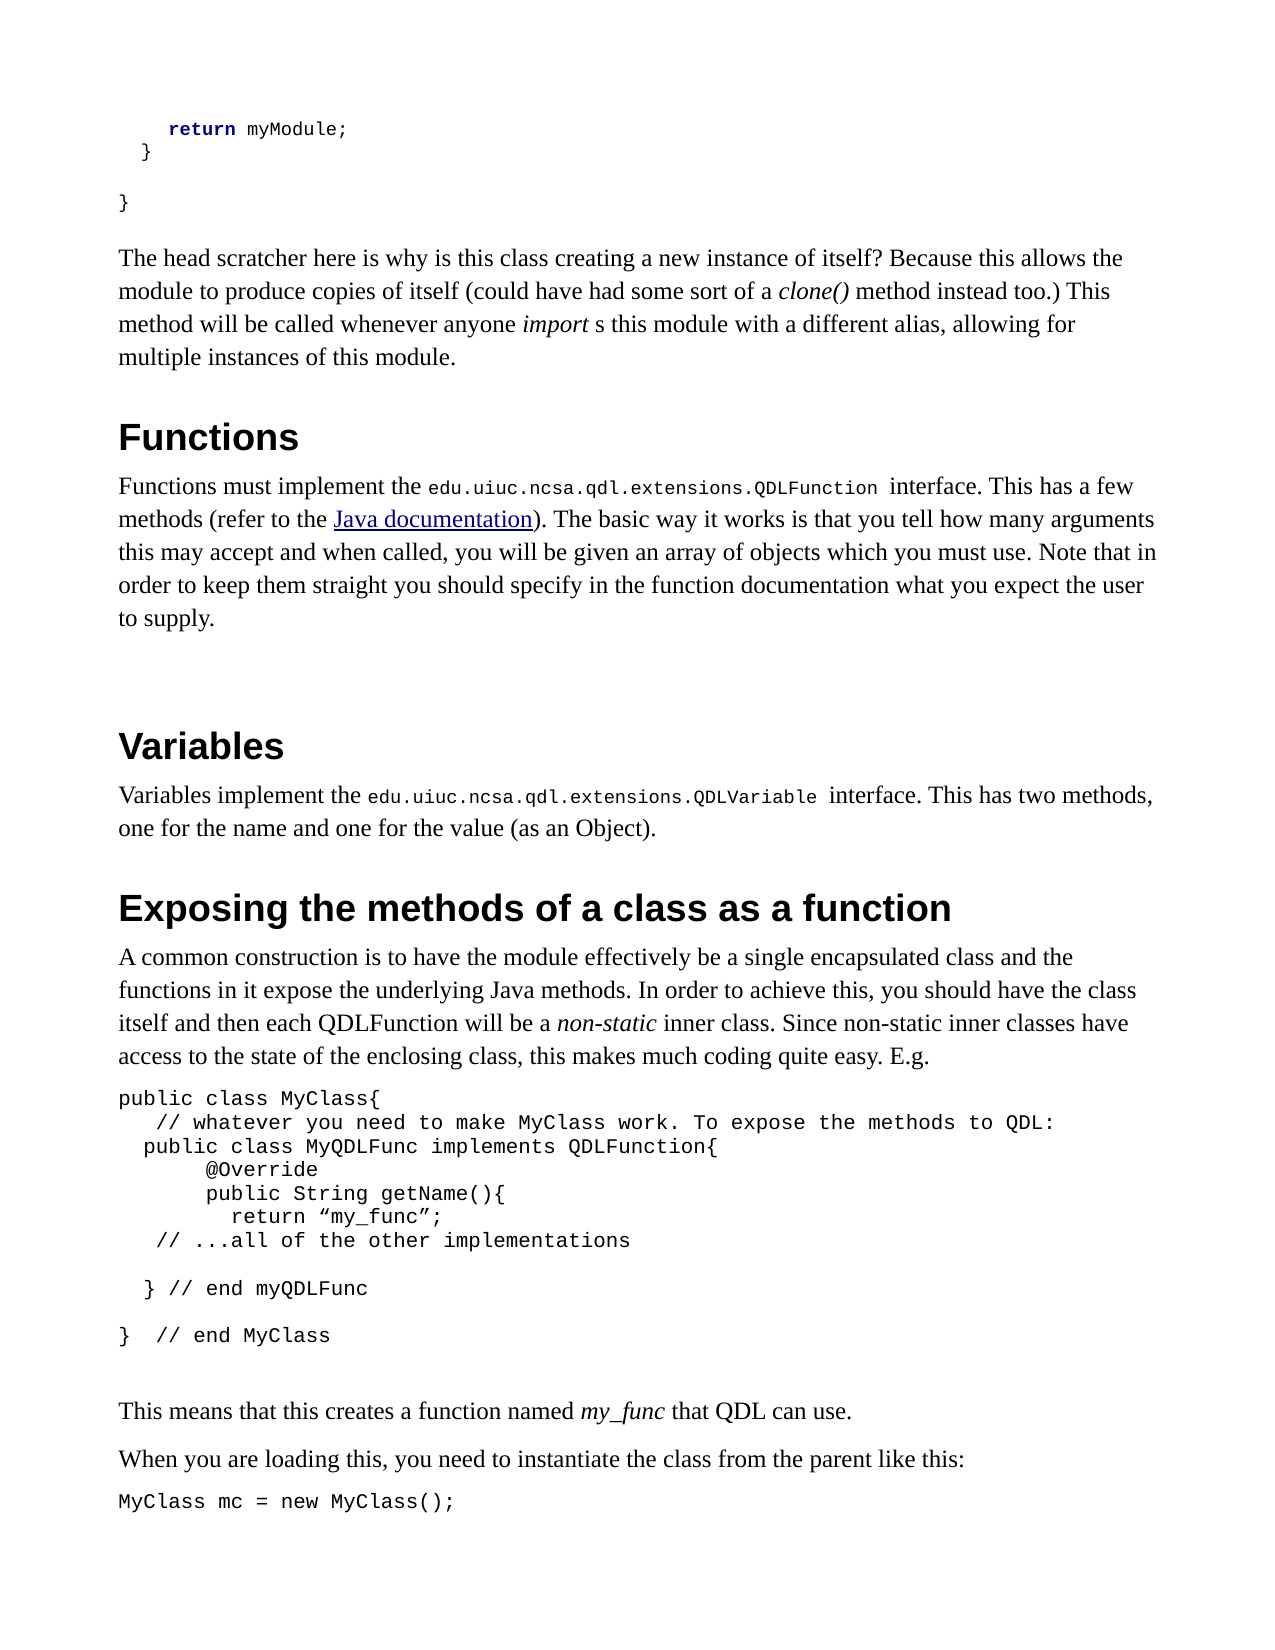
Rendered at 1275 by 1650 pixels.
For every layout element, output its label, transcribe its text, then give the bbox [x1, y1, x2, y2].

text } // end myQDLFunc [118, 1277, 1157, 1301]
text } // end MyClass [118, 1325, 1157, 1348]
text public String getName(){ [118, 1183, 1157, 1207]
subtitle Variables [118, 723, 1157, 767]
text Variables implement the edu.uiuc.ncsa.qdl.extensions.QDLVariable interface. This has two methods, one for the name and one for the value (as an Object). [118, 780, 1157, 842]
text return “my_func”; [118, 1207, 1157, 1230]
text Functions must implement the edu.uiuc.ncsa.qdl.extensions.QDLFunction interface. This has a few methods (refer to the Java documentation). The basic way it works is that you tell how many arguments this may accept and when called, you will be given an array of objects which you must use. Note that in order to keep them straight you should specify in the function documentation what you expect the user to supply. [118, 471, 1157, 632]
text // ...all of the other implementations [118, 1230, 1157, 1254]
text @Override [118, 1159, 1157, 1183]
text // whatever you need to make MyClass work. To expose the methods to QDL: [118, 1112, 1157, 1136]
text The head scratcher here is why is this class creating a new instance of itself? Because this allows the module to produce copies of itself (could have had some sort of a clone() method instead too.) This method will be called whenever anyone import s this module with a different alias, allowing for multiple instances of this module. [118, 243, 1157, 371]
text } [118, 142, 1157, 163]
text When you are loading this, you need to instantiate the class from the parent like this: [118, 1444, 1157, 1472]
text return myModule; [118, 118, 1157, 142]
text } [118, 192, 1157, 214]
text public class MyClass{ [118, 1088, 1157, 1112]
text public class MyQDLFunc implements QDLFunction{ [118, 1136, 1157, 1159]
text This means that this creates a function named my_func that QDL can use. [118, 1396, 1157, 1425]
subtitle Functions [118, 415, 1157, 458]
text A common construction is to have the module effectively be a single encapsulated class and the functions in it expose the underlying Java methods. In order to achieve this, you should have the class itself and then each QDLFunction will be a non-static inner class. Since non-static inner classes have access to the state of the enclosing class, this makes much coding quite easy. E.g. [118, 942, 1157, 1069]
subtitle Exposing the methods of a class as a function [118, 886, 1157, 929]
text MyClass mc = new MyClass(); [118, 1491, 1157, 1515]
